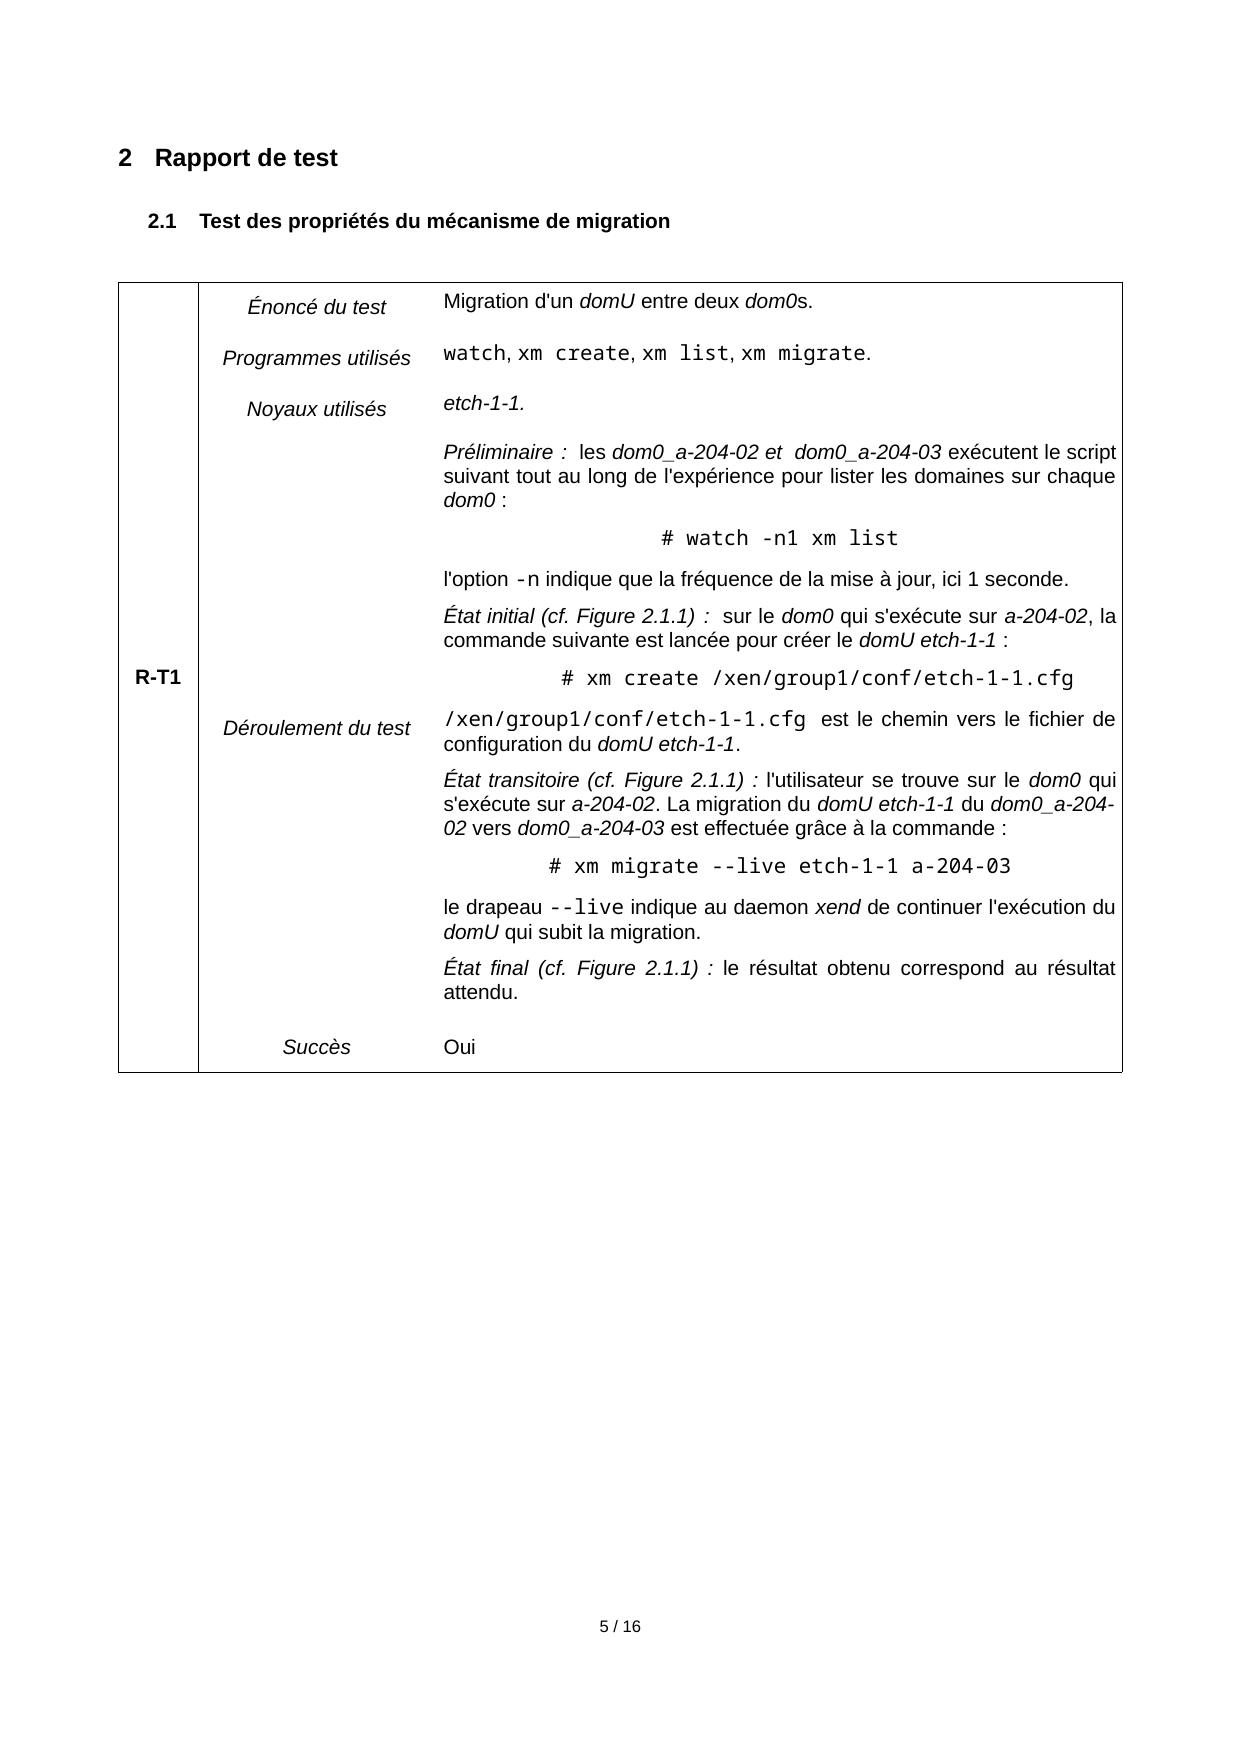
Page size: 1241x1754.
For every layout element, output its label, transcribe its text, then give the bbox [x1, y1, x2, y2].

table_header Énoncé du test [199, 283, 438, 332]
table_cell Oui [438, 1021, 1122, 1072]
table_cell Déroulement du test [199, 434, 438, 1021]
table_cell watch, xm create, xm list, xm migrate. [438, 332, 1122, 384]
table_header R-T1 [119, 283, 198, 1072]
table_cell etch-1-1. [438, 384, 1122, 434]
table_cell Préliminaire : les dom0_a-204-02 et dom0_a-204-03 exécutent le script suivant tout au long de l'expérience pour lister les domaines sur chaque dom0 : # watch -n1 xm list l'option -n indique que la fréquence de la mise à jour, ici 1 seconde. État initial (cf. Figure 2.1.1) : sur le dom0 qui s'exécute sur a-204-02, la commande suivante est lancée pour créer le domU etch-1-1 : # xm create /xen/group1/conf/etch-1-1.cfg /xen/group1/conf/etch-1-1.cfg est le chemin vers le fichier de configuration du domU etch-1-1. État transitoire (cf. Figure 2.1.1) : l'utilisateur se trouve sur le dom0 qui s'exécute sur a-204-02. La migration du domU etch-1-1 du dom0_a-204-02 vers dom0_a-204-03 est effectuée grâce à la commande : # xm migrate --live etch-1-1 a-204-03 le drapeau --live indique au daemon xend de continuer l'exécution du domU qui subit la migration. État final (cf. Figure 2.1.1) : le résultat obtenu correspond au résultat attendu. [438, 434, 1122, 1021]
table_cell Noyaux utilisés [199, 384, 438, 434]
table_header Migration d'un domU entre deux dom0s. [438, 283, 1122, 332]
table_cell Programmes utilisés [199, 332, 438, 384]
table_cell Succès [199, 1021, 438, 1072]
subtitle Test des propriétés du mécanisme de migration [148, 209, 1122, 233]
subtitle Rapport de test [118, 143, 1122, 172]
